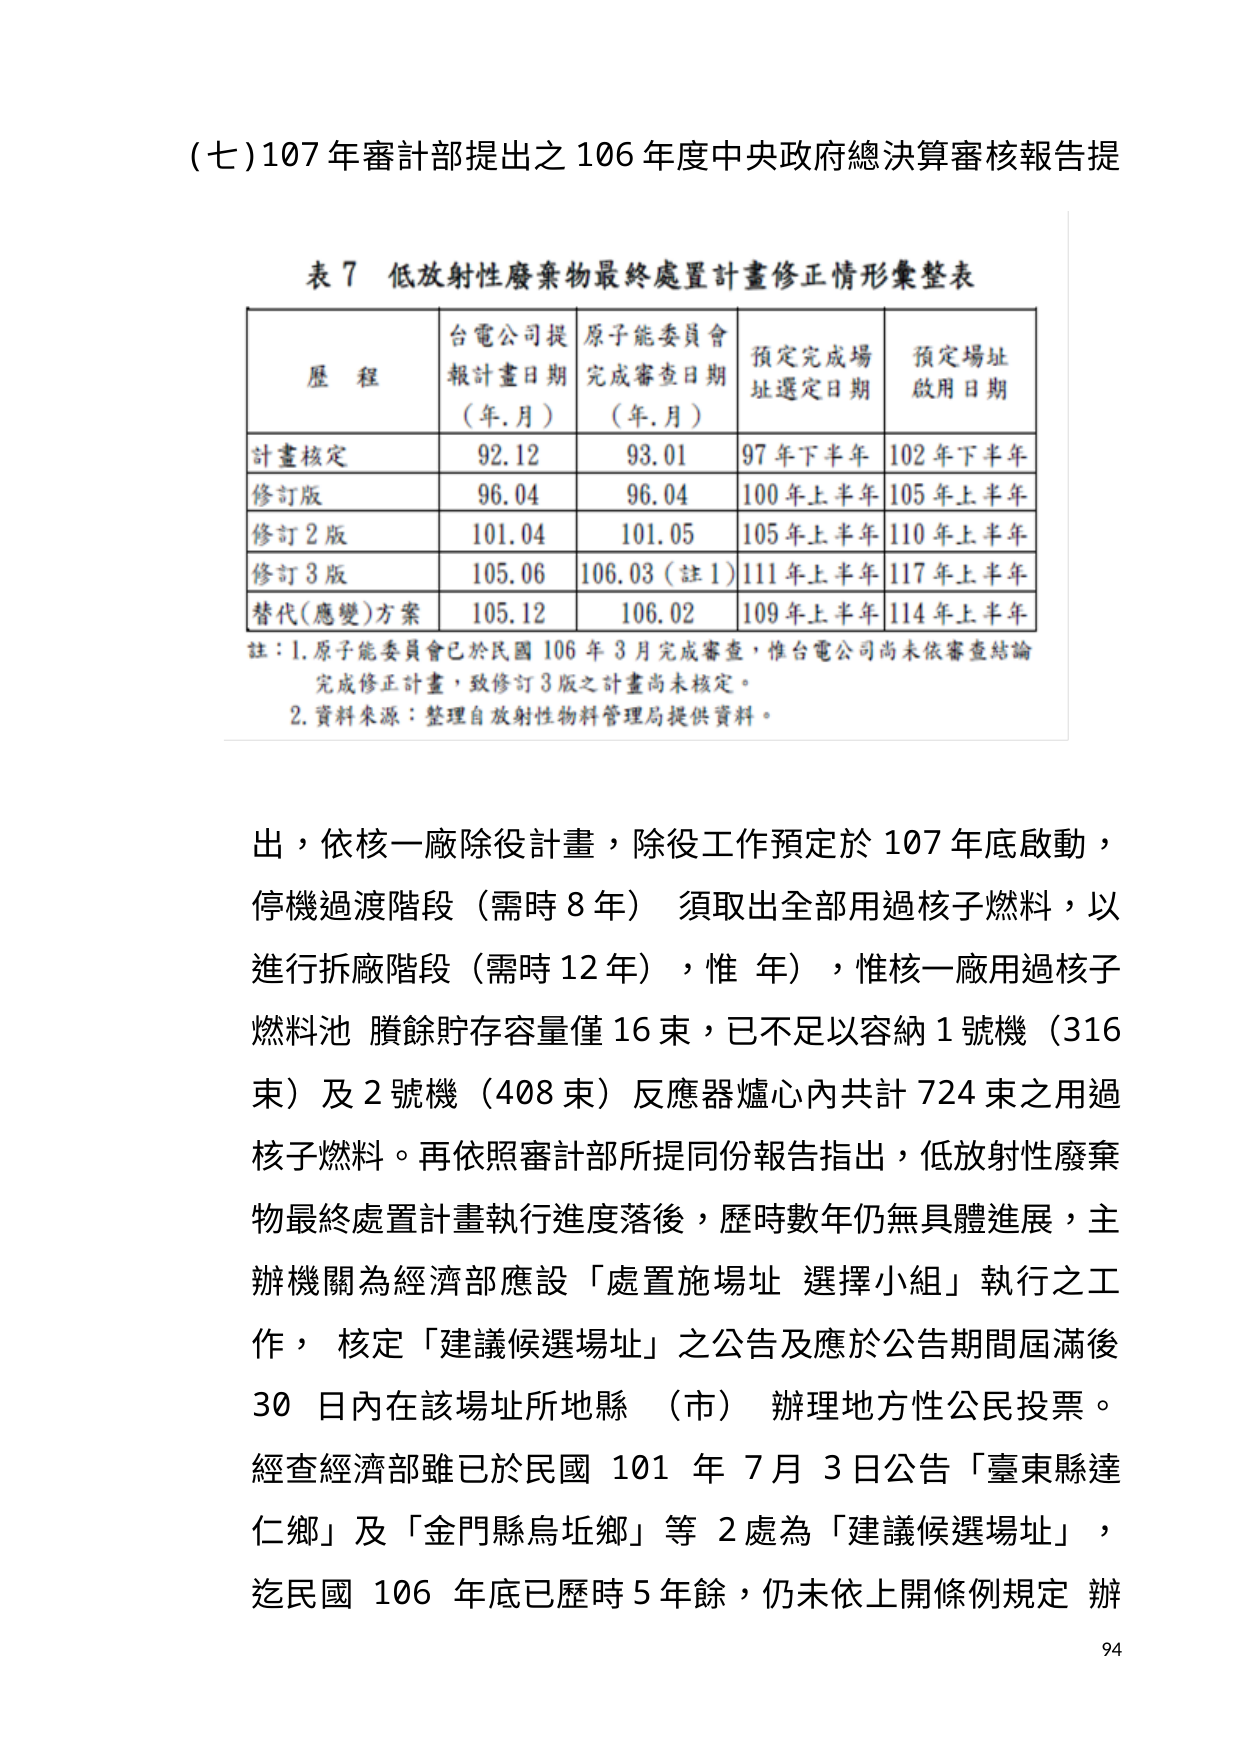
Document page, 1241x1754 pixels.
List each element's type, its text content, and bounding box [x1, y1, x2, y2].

text (七)107年審計部提出之106年度中央政府總決算審核報告提出，依核一廠除役計畫，除役工作預定於107年底啟動，停機過渡階段（需時8年） 須取出全部用過核子燃料，以進行拆廠階段（需時12年），惟 年），惟核一廠用過核子燃料池 賸餘貯存容量僅16束，已不足以容納1號機（316束）及2號機（408束）反應器爐心內共計724束之用過核子燃料。再依照審計部所提同份報告指出，低放射性廢棄物最終處置計畫執行進度落後，歷時數年仍無具體進展，主辦機關為經濟部應設「處置施場址 選擇小組」執行之工作， 核定「建議候選場址」之公告及應於公告期間屆滿後 30 日內在該場址所地縣 （市） 辦理地方性公民投票。 經查經濟部雖已於民國 101 年 7月 3日公告「臺東縣達仁鄉」及「金門縣烏坵鄉」等 2處為「建議候選場址」，迄民國 106 年底已歷時5年餘，仍未依上開條例規定 辦 [185, 112, 1122, 1612]
